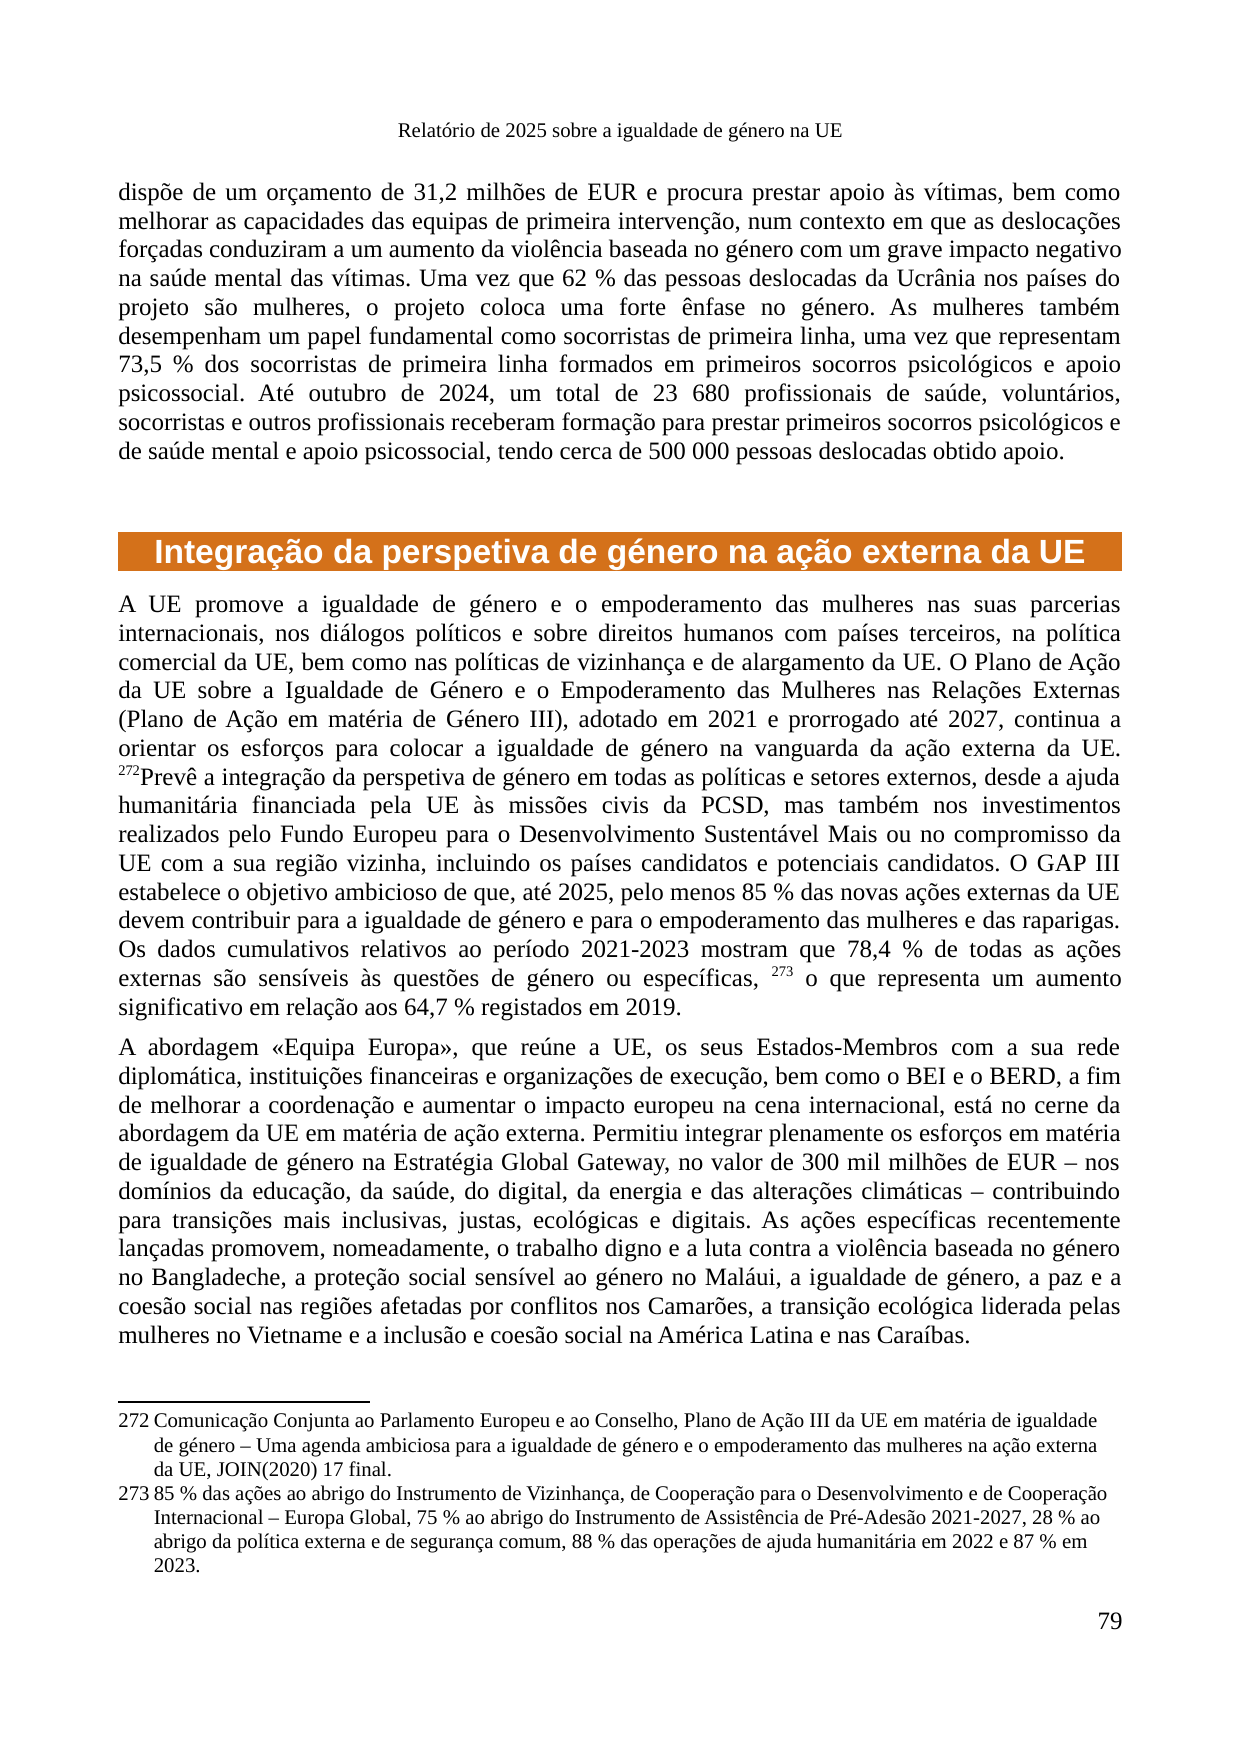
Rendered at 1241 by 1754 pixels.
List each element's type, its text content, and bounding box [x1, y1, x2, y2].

text A UE promove a igualdade de género e o empoderamento das mulheres nas suas parcerias internacionais, nos diálogos políticos e sobre direitos humanos com países terceiros, na política comercial da UE, bem como nas políticas de vizinhança e de alargamento da UE. O Plano de Ação da UE sobre a Igualdade de Género e o Empoderamento das Mulheres nas Relações Externas (Plano de Ação em matéria de Género III), adotado em 2021 e prorrogado até 2027, continua a orientar os esforços para colocar a igualdade de género na vanguarda da ação externa da UE. Prevê a integração da perspetiva de género em todas as políticas e setores externos, desde a ajuda humanitária financiada pela UE às missões civis da PCSD, mas também nos investimentos realizados pelo Fundo Europeu para o Desenvolvimento Sustentável Mais ou no compromisso da UE com a sua região vizinha, incluindo os países candidatos e potenciais candidatos. O GAP III estabelece o objetivo ambicioso de que, até 2025, pelo menos 85 % das novas ações externas da UE devem contribuir para a igualdade de género e para o empoderamento das mulheres e das raparigas. Os dados cumulativos relativos ao período 2021-2023 mostram que 78,4 % de todas as ações externas são sensíveis às questões de género ou específicas, o que representa um aumento significativo em relação aos 64,7 % registados em 2019. [118, 589, 1122, 1020]
text A abordagem «Equipa Europa», que reúne a UE, os seus Estados-Membros com a sua rede diplomática, instituições financeiras e organizações de execução, bem como o BEI e o BERD, a fim de melhorar a coordenação e aumentar o impacto europeu na cena internacional, está no cerne da abordagem da UE em matéria de ação externa. Permitiu integrar plenamente os esforços em matéria de igualdade de género na Estratégia Global Gateway, no valor de 300 mil milhões de EUR – nos domínios da educação, da saúde, do digital, da energia e das alterações climáticas – contribuindo para transições mais inclusivas, justas, ecológicas e digitais. As ações específicas recentemente lançadas promovem, nomeadamente, o trabalho digno e a luta contra a violência baseada no género no Bangladeche, a proteção social sensível ao género no Maláui, a igualdade de género, a paz e a coesão social nas regiões afetadas por conflitos nos Camarões, a transição ecológica liderada pelas mulheres no Vietname e a inclusão e coesão social na América Latina e nas Caraíbas. [118, 1032, 1122, 1348]
text 85 % das ações ao abrigo do Instrumento de Vizinhança, de Cooperação para o Desenvolvimento e de Cooperação Internacional – Europa Global, 75 % ao abrigo do Instrumento de Assistência de Pré-Adesão 2021-2027, 28 % ao abrigo da política externa e de segurança comum, 88 % das operações de ajuda humanitária em 2022 e 87 % em 2023. [118, 1481, 1122, 1577]
text dispõe de um orçamento de 31,2 milhões de EUR e procura prestar apoio às vítimas, bem como melhorar as capacidades das equipas de primeira intervenção, num contexto em que as deslocações forçadas conduziram a um aumento da violência baseada no género com um grave impacto negativo na saúde mental das vítimas. Uma vez que 62 % das pessoas deslocadas da Ucrânia nos países do projeto são mulheres, o projeto coloca uma forte ênfase no género. As mulheres também desempenham um papel fundamental como socorristas de primeira linha, uma vez que representam 73,5 % dos socorristas de primeira linha formados em primeiros socorros psicológicos e apoio psicossocial. Até outubro de 2024, um total de 23 680 profissionais de saúde, voluntários, socorristas e outros profissionais receberam formação para prestar primeiros socorros psicológicos e de saúde mental e apoio psicossocial, tendo cerca de 500 000 pessoas deslocadas obtido apoio. [118, 177, 1122, 464]
subtitle Integração da perspetiva de género na ação externa da UE [118, 532, 1122, 571]
text Comunicação Conjunta ao Parlamento Europeu e ao Conselho, Plano de Ação III da UE em matéria de igualdade de género – Uma agenda ambiciosa para a igualdade de género e o empoderamento das mulheres na ação externa da UE, JOIN(2020) 17 final. [118, 1408, 1122, 1481]
